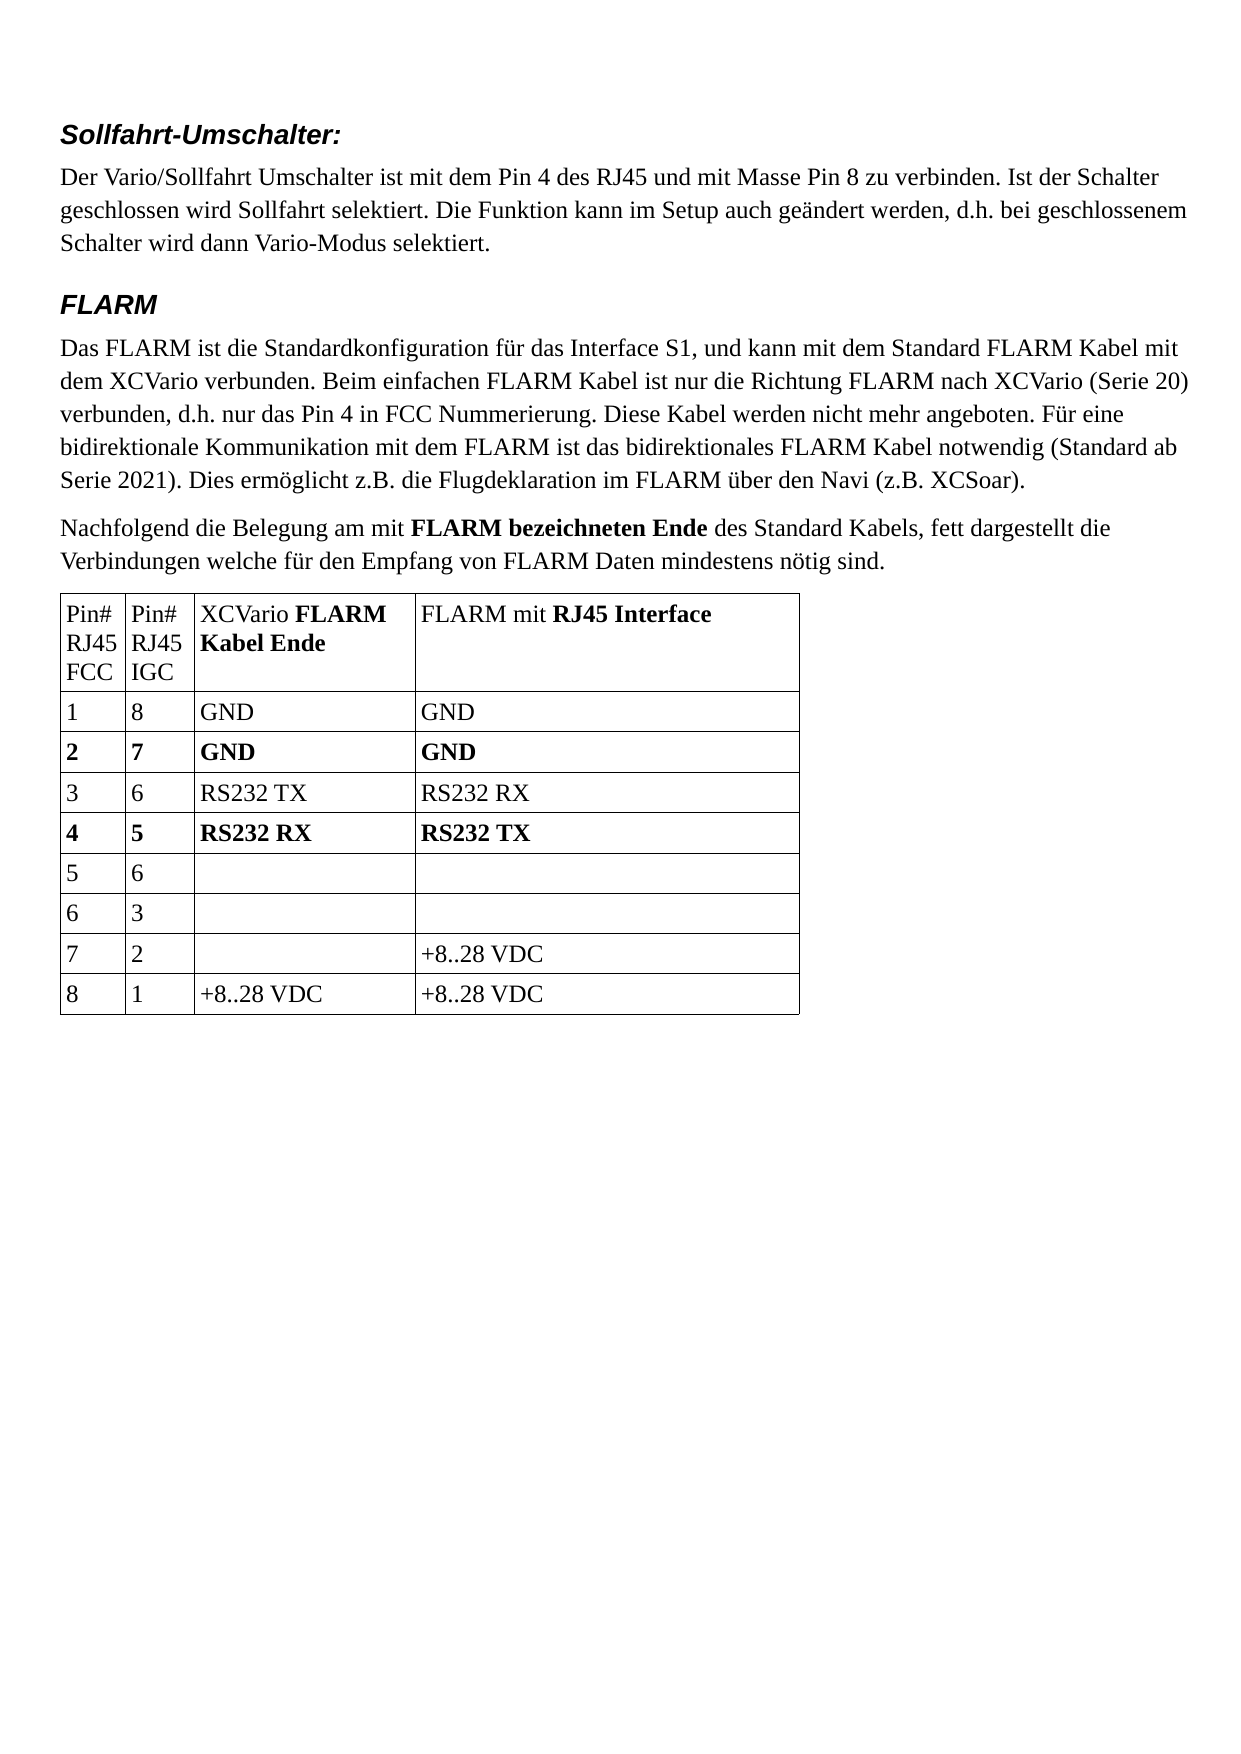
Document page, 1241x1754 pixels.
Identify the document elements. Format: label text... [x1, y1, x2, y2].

table_cell 1 [61, 692, 125, 731]
table_cell GND [416, 692, 799, 731]
table_cell 7 [61, 934, 125, 973]
table_cell RS232 TX [195, 773, 415, 812]
subtitle FLARM [60, 289, 1207, 321]
table_cell 3 [61, 773, 125, 812]
table_cell [416, 854, 799, 893]
table_cell +8..28 VDC [416, 934, 799, 973]
table_cell GND [416, 732, 799, 772]
table_cell [416, 894, 799, 933]
table_cell 2 [61, 732, 125, 772]
table_cell [195, 894, 415, 933]
table_cell 5 [61, 854, 125, 893]
table_header FLARM mit RJ45 Interface [416, 594, 799, 691]
text Der Vario/Sollfahrt Umschalter ist mit dem Pin 4 des RJ45 und mit Masse Pin 8 zu verbinden. Ist der Schalter geschlossen wird Sollfahrt selektiert. Die Funktion kann im Setup auch geändert werden, d.h. bei geschlossenem Schalter wird dann Vario-Modus selektiert. [60, 162, 1207, 257]
text Das FLARM ist die Standardkonfiguration für das Interface S1, und kann mit dem Standard FLARM Kabel mit dem XCVario verbunden. Beim einfachen FLARM Kabel ist nur die Richtung FLARM nach XCVario (Serie 20) verbunden, d.h. nur das Pin 4 in FCC Nummerierung. Diese Kabel werden nicht mehr angeboten. Für eine bidirektionale Kommunikation mit dem FLARM ist das bidirektionales FLARM Kabel notwendig (Standard ab Serie 2021). Dies ermöglicht z.B. die Flugdeklaration im FLARM über den Navi (z.B. XCSoar). [60, 333, 1207, 494]
table_cell 4 [61, 813, 125, 852]
table_cell RS232 TX [416, 813, 799, 852]
table_cell 6 [126, 854, 194, 893]
table_cell 8 [126, 692, 194, 731]
table_cell 2 [126, 934, 194, 973]
table_cell +8..28 VDC [195, 974, 415, 1014]
table_cell 3 [126, 894, 194, 933]
table_cell 8 [61, 974, 125, 1014]
table_header Pin# RJ45 IGC [126, 594, 194, 691]
table_cell [195, 854, 415, 893]
table_cell RS232 RX [416, 773, 799, 812]
table_cell 1 [126, 974, 194, 1014]
table_cell 6 [61, 894, 125, 933]
table_header XCVario FLARM Kabel Ende [195, 594, 415, 691]
table_cell [195, 934, 415, 973]
table_cell RS232 RX [195, 813, 415, 852]
subtitle Sollfahrt-Umschalter: [60, 118, 1207, 150]
text Nachfolgend die Belegung am mit FLARM bezeichneten Ende des Standard Kabels, fett dargestellt die Verbindungen welche für den Empfang von FLARM Daten mindestens nötig sind. [60, 513, 1207, 574]
table_cell 5 [126, 813, 194, 852]
table_cell 7 [126, 732, 194, 772]
table_header Pin# RJ45 FCC [61, 594, 125, 691]
table_cell GND [195, 732, 415, 772]
table_cell GND [195, 692, 415, 731]
table_cell +8..28 VDC [416, 974, 799, 1014]
table_cell 6 [126, 773, 194, 812]
